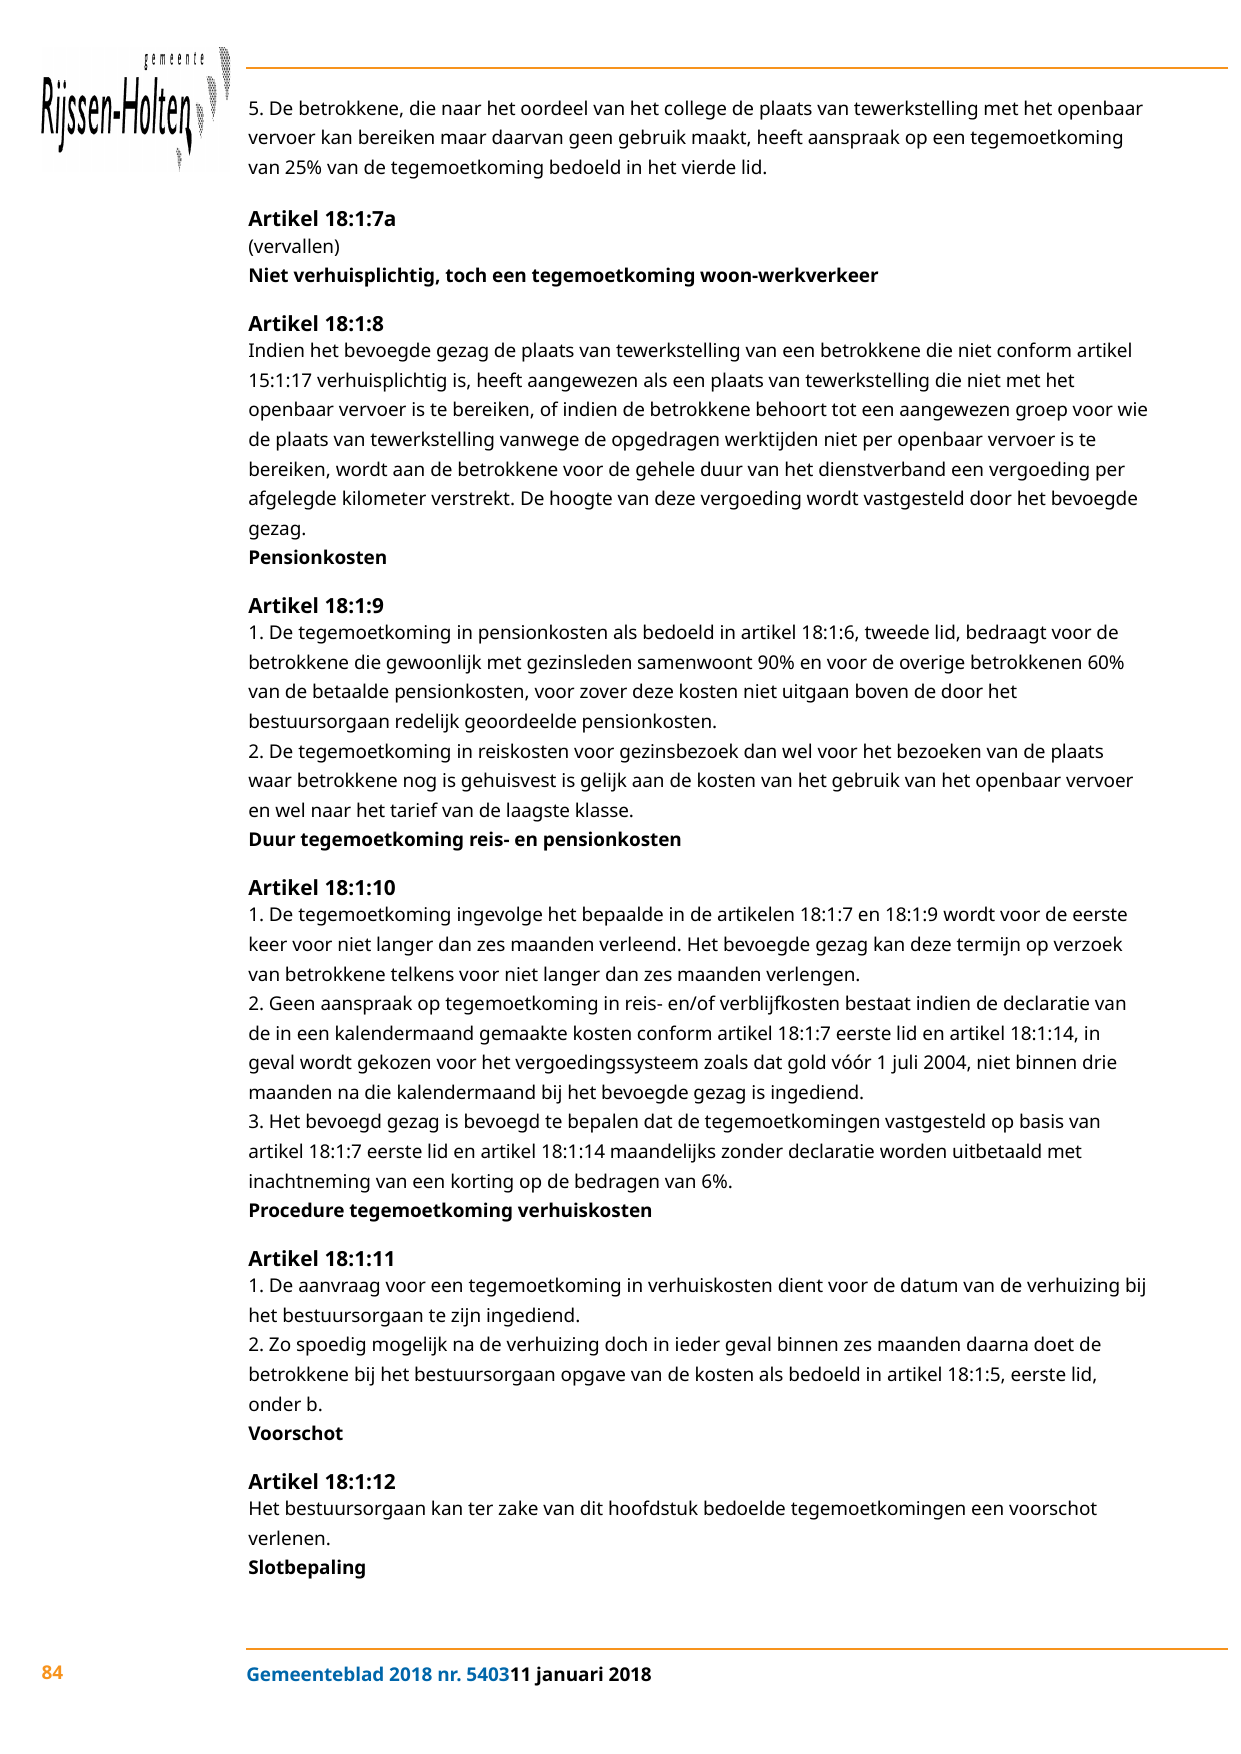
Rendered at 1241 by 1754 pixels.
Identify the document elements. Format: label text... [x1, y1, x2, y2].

text Slotbepaling [248, 1554, 1152, 1580]
text 1. De tegemoetkoming in pensionkosten als bedoeld in artikel 18:1:6, tweede lid, bedraagt voor de betrokkene die gewoonlijk met gezinsleden samenwoont 90% en voor de overige betrokkenen 60% van de betaalde pensionkosten, voor zover deze kosten niet uitgaan boven de door het bestuursorgaan redelijk geoordeelde pensionkosten. [248, 619, 1152, 734]
text Artikel 18:1:9 [248, 591, 1152, 619]
text 2. Geen aanspraak op tegemoetkoming in reis- en/of verblijfkosten bestaat indien de declaratie van de in een kalendermaand gemaakte kosten conform artikel 18:1:7 eerste lid en artikel 18:1:14, in geval wordt gekozen voor het vergoedingssysteem zoals dat gold vóór 1 juli 2004, niet binnen drie maanden na die kalendermaand bij het bevoegde gezag is ingediend. [248, 990, 1152, 1105]
text 3. Het bevoegd gezag is bevoegd te bepalen dat de tegemoetkomingen vastgesteld op basis van artikel 18:1:7 eerste lid en artikel 18:1:14 maandelijks zonder declaratie worden uitbetaald met inachtneming van een korting op de bedragen van 6%. [248, 1109, 1152, 1193]
text Niet verhuisplichtig, toch een tegemoetkoming woon-werkverkeer [248, 262, 1152, 288]
text 2. Zo spoedig mogelijk na de verhuizing doch in ieder geval binnen zes maanden daarna doet de betrokkene bij het bestuursorgaan opgave van de kosten als bedoeld in artikel 18:1:5, eerste lid, onder b. [248, 1332, 1152, 1416]
text Artikel 18:1:10 [248, 873, 1152, 902]
text Artikel 18:1:11 [248, 1244, 1152, 1272]
text 2. De tegemoetkoming in reiskosten voor gezinsbezoek dan wel voor het bezoeken van de plaats waar betrokkene nog is gehuisvest is gelijk aan de kosten van het gebruik van het openbaar vervoer en wel naar het tarief van de laagste klasse. [248, 738, 1152, 823]
text Het bestuursorgaan kan ter zake van dit hoofdstuk bedoelde tegemoetkomingen een voorschot verlenen. [248, 1495, 1152, 1551]
text Duur tegemoetkoming reis- en pensionkosten [248, 827, 1152, 852]
text Indien het bevoegde gezag de plaats van tewerkstelling van een betrokkene die niet conform artikel 15:1:17 verhuisplichtig is, heeft aangewezen als een plaats van tewerkstelling die niet met het openbaar vervoer is te bereiken, of indien de betrokkene behoort tot een aangewezen groep voor wie de plaats van tewerkstelling vanwege de opgedragen werktijden niet per openbaar vervoer is te bereiken, wordt aan de betrokkene voor de gehele duur van het dienstverband een vergoeding per afgelegde kilometer verstrekt. De hoogte van deze vergoeding wordt vastgesteld door het bevoegde gezag. [248, 337, 1152, 541]
text (vervallen) [248, 233, 1152, 258]
text 5. De betrokkene, die naar het oordeel van het college de plaats van tewerkstelling met het openbaar vervoer kan bereiken maar daarvan geen gebruik maakt, heeft aanspraak op een tegemoetkoming van 25% van de tegemoetkoming bedoeld in het vierde lid. [248, 95, 1152, 180]
text Artikel 18:1:7a [248, 204, 1152, 233]
text Voorschot [248, 1420, 1152, 1446]
text Pensionkosten [248, 544, 1152, 570]
text Procedure tegemoetkoming verhuiskosten [248, 1197, 1152, 1223]
text Artikel 18:1:8 [248, 309, 1152, 337]
picture [41, 47, 231, 172]
text Artikel 18:1:12 [248, 1467, 1152, 1495]
text 1. De tegemoetkoming ingevolge het bepaalde in de artikelen 18:1:7 en 18:1:9 wordt voor de eerste keer voor niet langer dan zes maanden verleend. Het bevoegde gezag kan deze termijn op verzoek van betrokkene telkens voor niet langer dan zes maanden verlengen. [248, 902, 1152, 986]
text 1. De aanvraag voor een tegemoetkoming in verhuiskosten dient voor de datum van de verhuizing bij het bestuursorgaan te zijn ingediend. [248, 1272, 1152, 1328]
